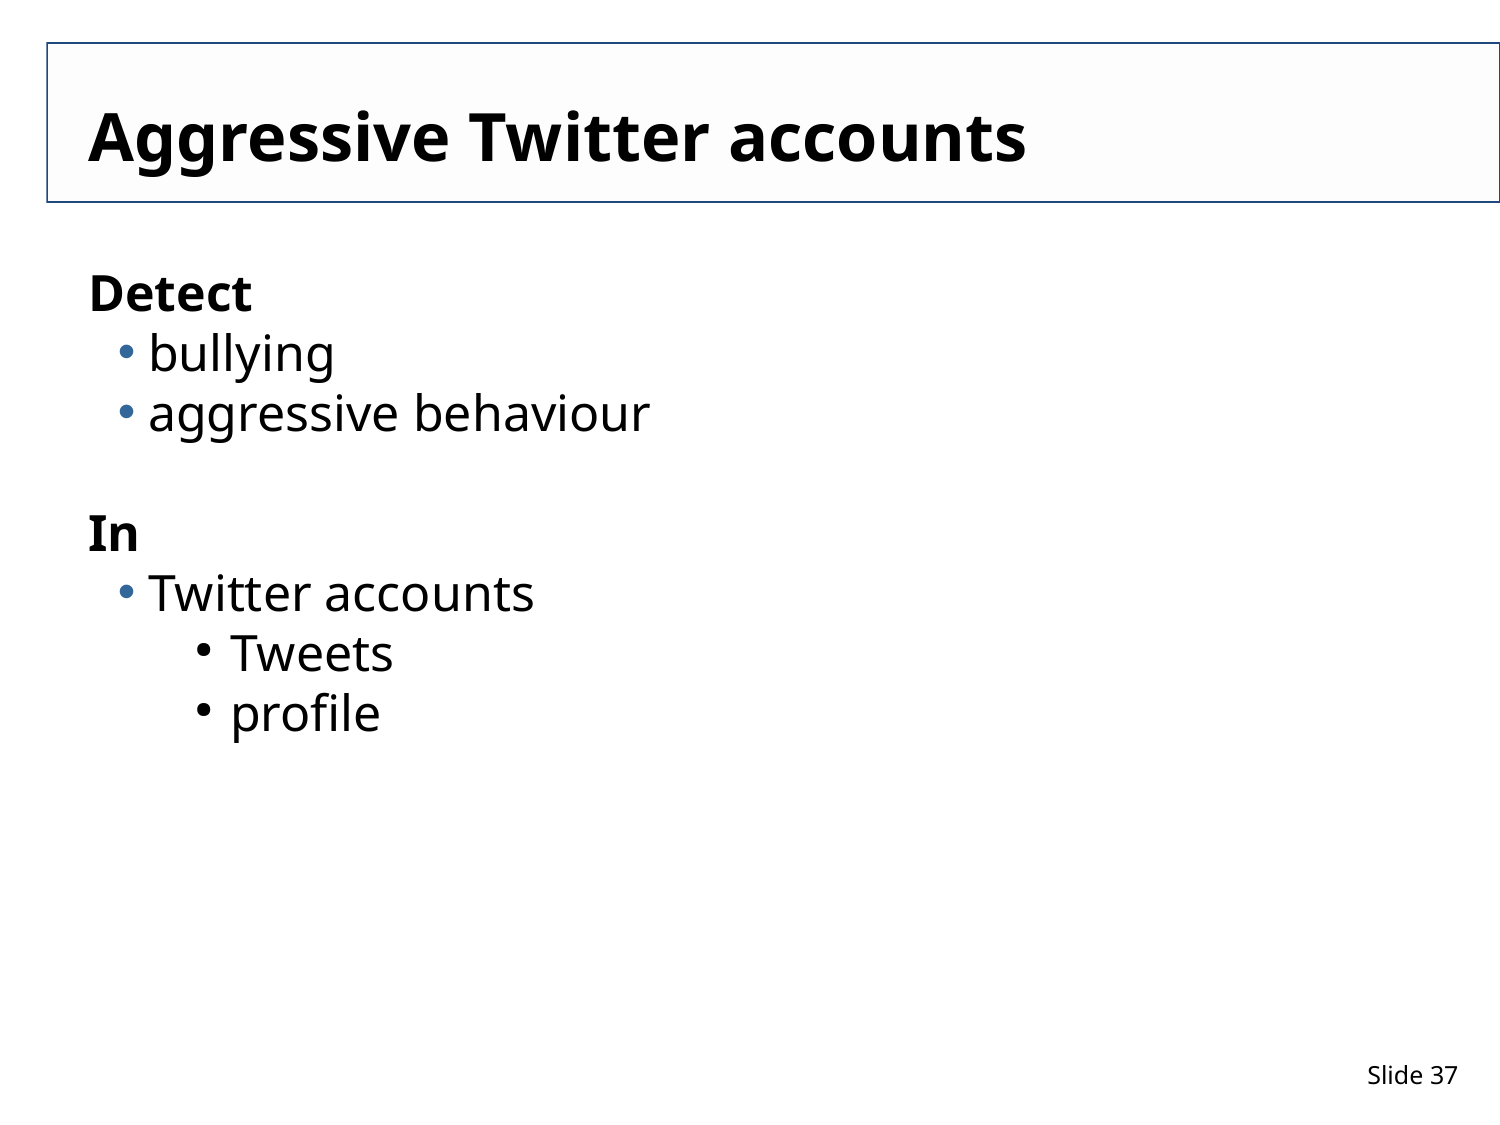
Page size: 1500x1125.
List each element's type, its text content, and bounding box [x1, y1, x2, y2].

text_box Detect bullying aggressive behaviour In Twitter accounts Tweets profile [88, 260, 1435, 1029]
text_box Aggressive Twitter accounts [88, 42, 1469, 176]
